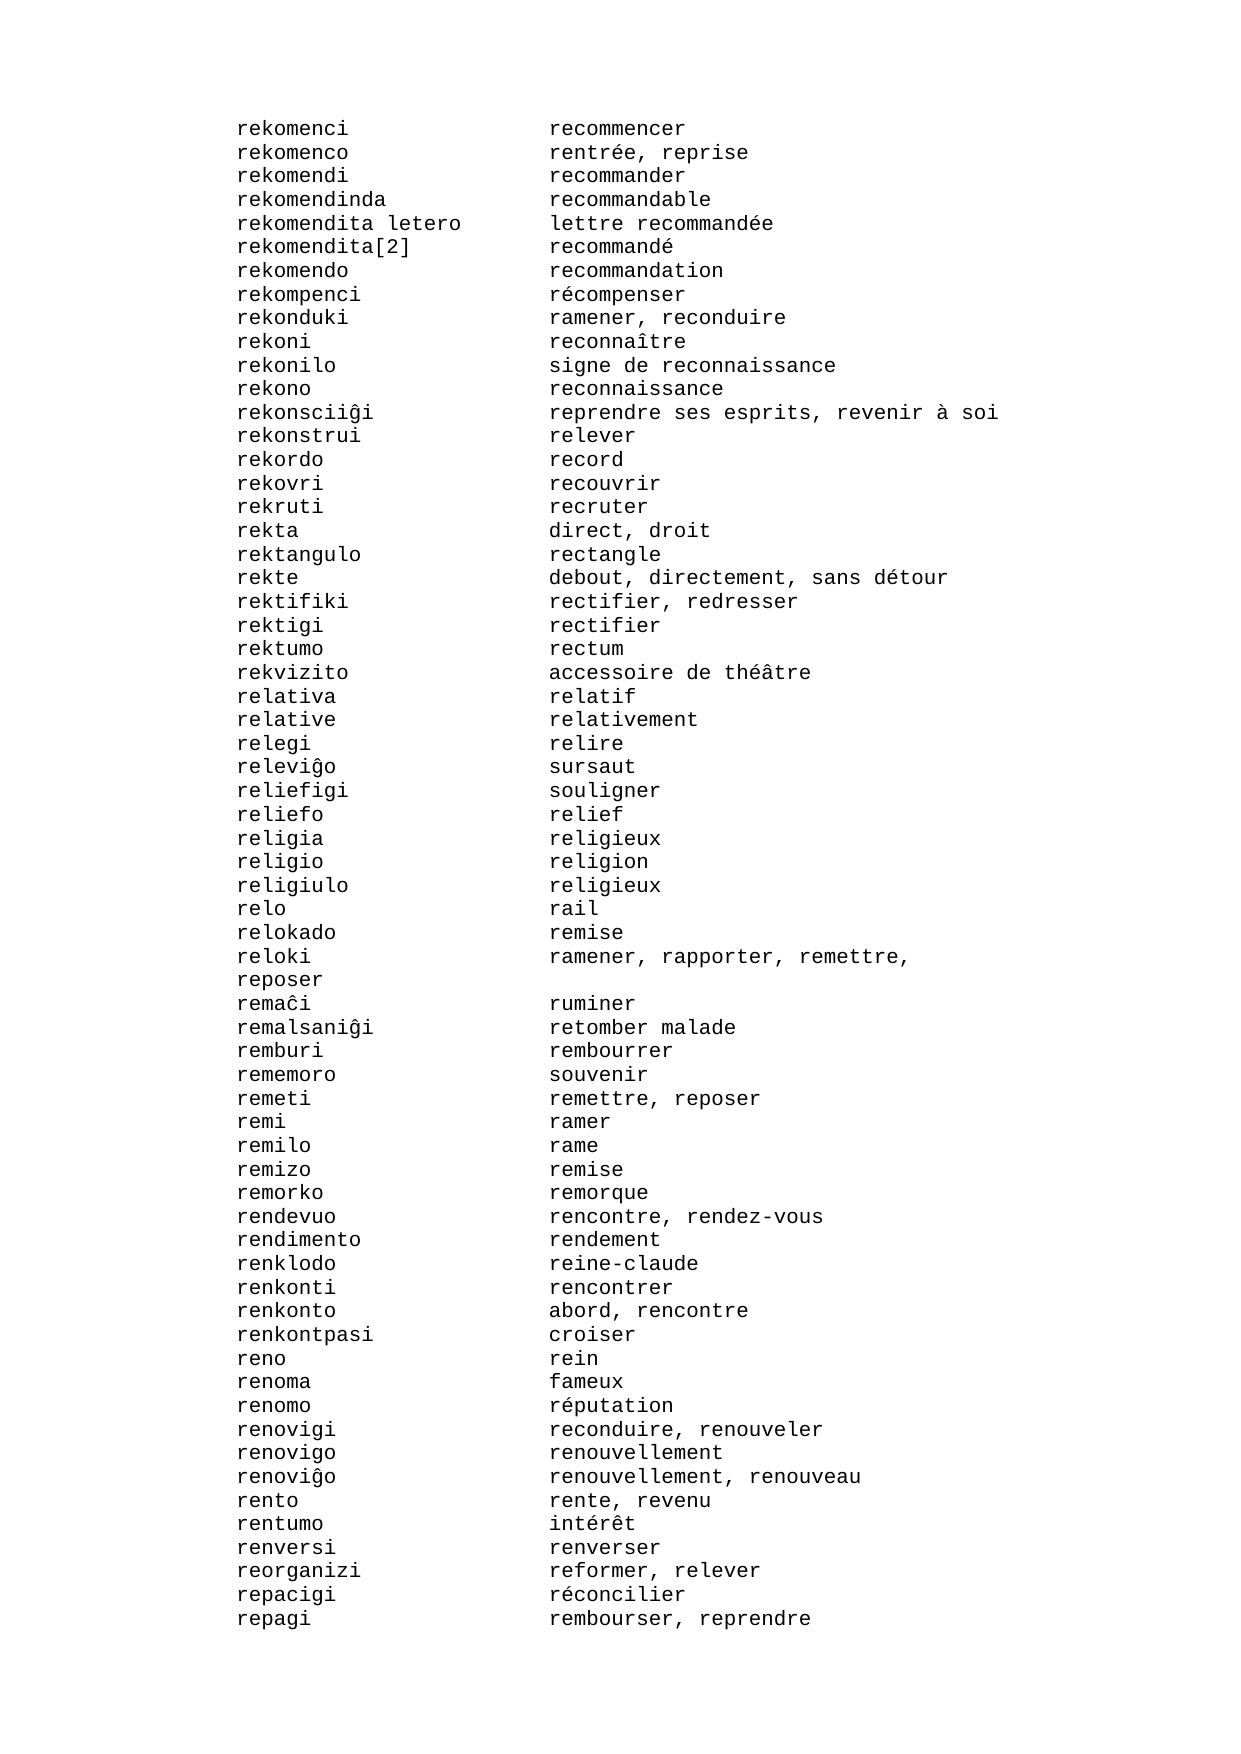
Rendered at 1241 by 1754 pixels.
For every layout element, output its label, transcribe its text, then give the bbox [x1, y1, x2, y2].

text remi ramer [236, 1111, 1004, 1135]
text renklodo reine-claude [236, 1253, 1004, 1277]
text renkontpasi croiser [236, 1324, 1004, 1348]
text renomo réputation [236, 1395, 1004, 1419]
text rekomendita letero lettre recommandée [236, 213, 1004, 236]
text rekonilo signe de reconnaissance [236, 354, 1004, 378]
text rekordo record [236, 449, 1004, 473]
text rekompenci récompenser [236, 284, 1004, 307]
text rendimento rendement [236, 1229, 1004, 1253]
text rekomendi recommander [236, 165, 1004, 189]
text rekomendo recommandation [236, 260, 1004, 284]
text rektigi rectifier [236, 615, 1004, 638]
text remalsaniĝi retomber malade [236, 1017, 1004, 1040]
text religia religieux [236, 827, 1004, 851]
text rekoni reconnaître [236, 331, 1004, 354]
text remorko remorque [236, 1182, 1004, 1206]
text religio religion [236, 851, 1004, 875]
text remeti remettre, reposer [236, 1088, 1004, 1111]
text rekonstrui relever [236, 426, 1004, 449]
text renoma fameux [236, 1371, 1004, 1395]
text renoviĝo renouvellement, renouveau [236, 1466, 1004, 1489]
text relo rail [236, 898, 1004, 922]
text renovigi reconduire, renouveler [236, 1419, 1004, 1442]
text rekonduki ramener, reconduire [236, 307, 1004, 331]
text rento rente, revenu [236, 1489, 1004, 1513]
text rektumo rectum [236, 638, 1004, 662]
text relokado remise [236, 922, 1004, 946]
text reloki ramener, rapporter, remettre, reposer [236, 946, 1004, 993]
text reliefigi souligner [236, 780, 1004, 804]
text rekomenco rentrée, reprise [236, 142, 1004, 165]
text renversi renverser [236, 1537, 1004, 1561]
text rekruti recruter [236, 496, 1004, 520]
text rememoro souvenir [236, 1064, 1004, 1088]
text renkonto abord, rencontre [236, 1300, 1004, 1324]
text rentumo intérêt [236, 1513, 1004, 1537]
text rekomendinda recommandable [236, 189, 1004, 213]
text releviĝo sursaut [236, 757, 1004, 780]
text remilo rame [236, 1135, 1004, 1158]
text rektangulo rectangle [236, 544, 1004, 567]
text rekomendita[2] recommandé [236, 236, 1004, 260]
text reliefo relief [236, 804, 1004, 827]
text relegi relire [236, 733, 1004, 757]
text rekono reconnaissance [236, 378, 1004, 402]
text repagi rembourser, reprendre [236, 1608, 1004, 1631]
text relativa relatif [236, 686, 1004, 709]
text religiulo religieux [236, 875, 1004, 898]
text rekte debout, directement, sans détour [236, 567, 1004, 591]
text rekomenci recommencer [236, 118, 1004, 142]
text reorganizi reformer, relever [236, 1561, 1004, 1584]
text renovigo renouvellement [236, 1442, 1004, 1466]
text rekovri recouvrir [236, 473, 1004, 496]
text remizo remise [236, 1158, 1004, 1182]
text renkonti rencontrer [236, 1277, 1004, 1300]
text rendevuo rencontre, rendez-vous [236, 1206, 1004, 1229]
text repacigi réconcilier [236, 1584, 1004, 1608]
text rektifiki rectifier, redresser [236, 591, 1004, 615]
text rekvizito accessoire de théâtre [236, 662, 1004, 686]
text relative relativement [236, 709, 1004, 733]
text remaĉi ruminer [236, 993, 1004, 1017]
text rekta direct, droit [236, 520, 1004, 544]
text remburi rembourrer [236, 1040, 1004, 1064]
text rekonsciiĝi reprendre ses esprits, revenir à soi [236, 402, 1004, 426]
text reno rein [236, 1348, 1004, 1371]
